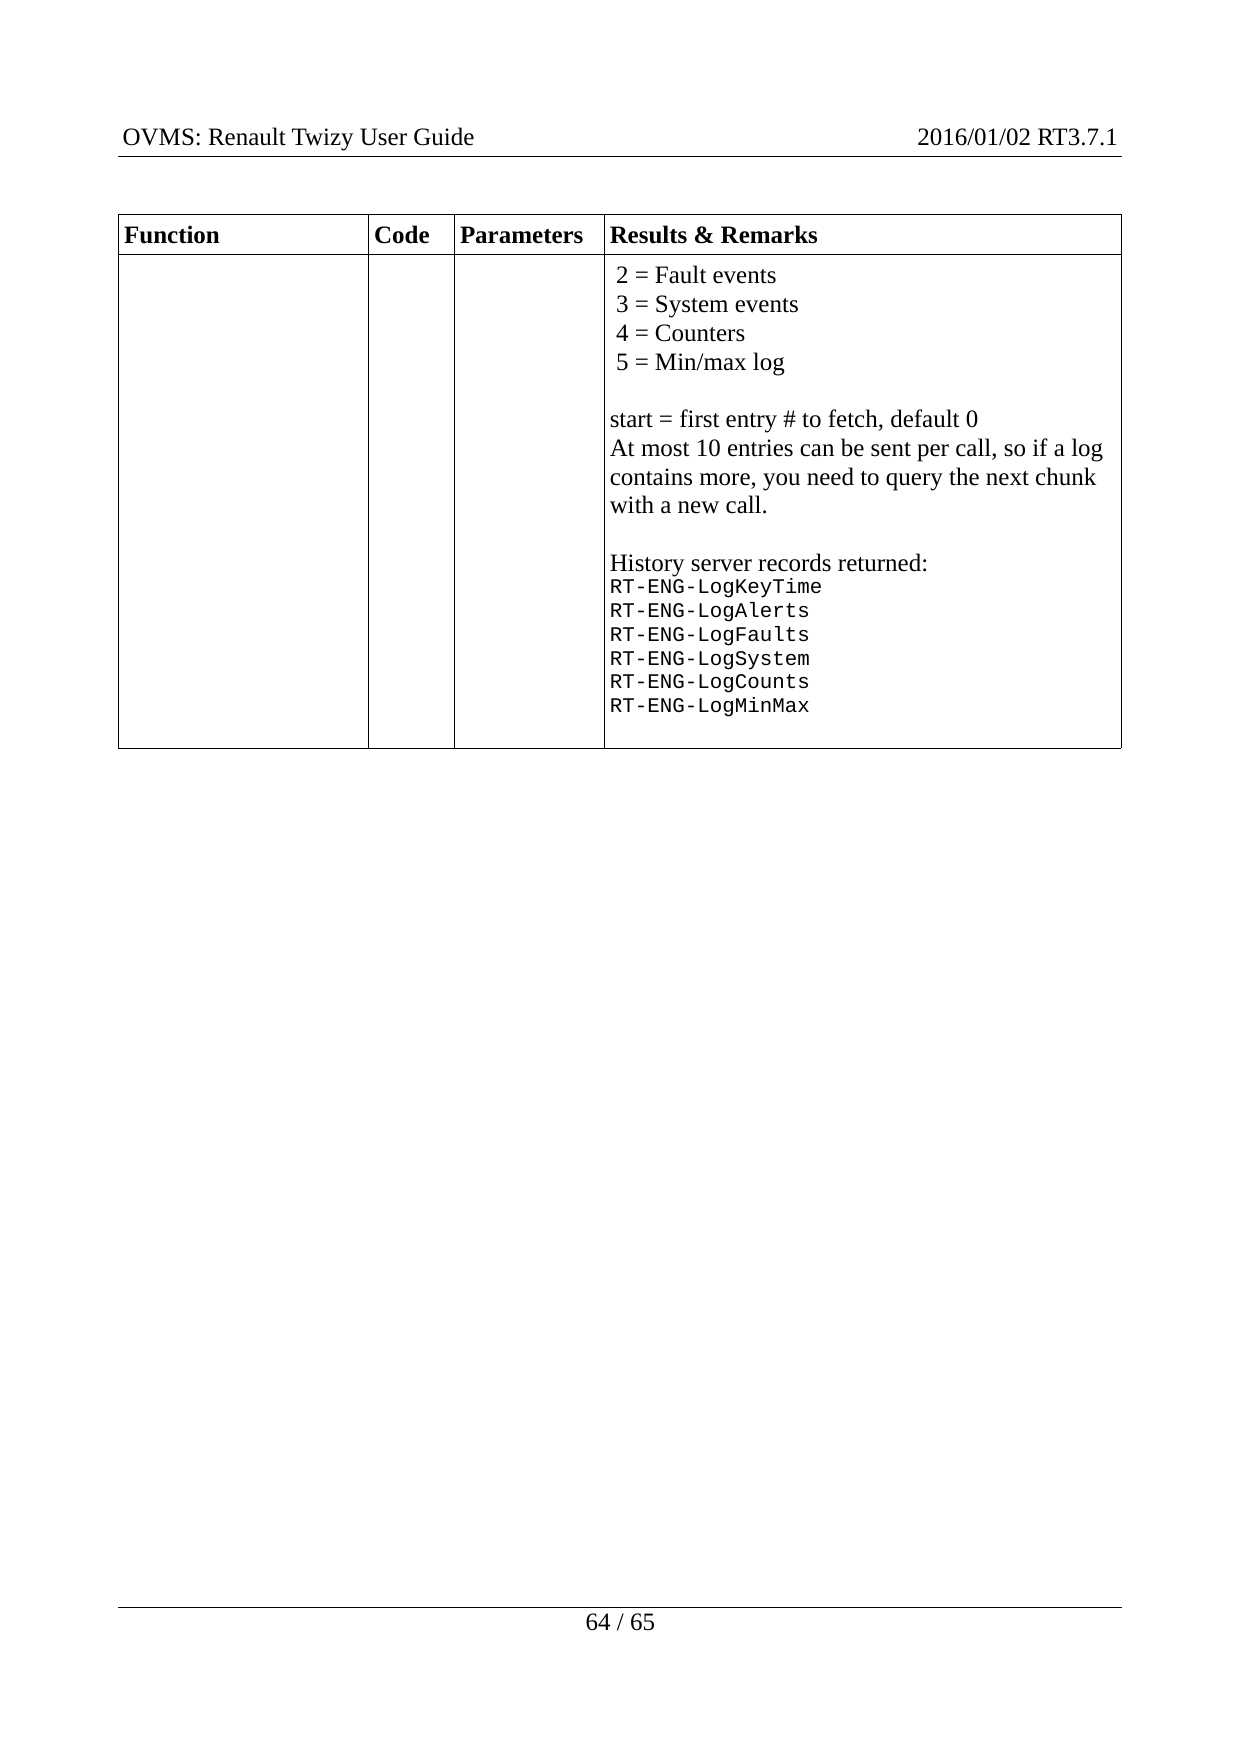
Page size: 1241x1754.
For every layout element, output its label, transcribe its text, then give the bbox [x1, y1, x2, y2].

table_header Code [369, 215, 454, 254]
table_header Results & Remarks [605, 215, 1121, 254]
table_header Function [119, 215, 368, 254]
table_header Parameters [455, 215, 604, 254]
table_cell [119, 255, 368, 748]
table_cell [455, 255, 604, 748]
table_cell 2 = Fault events 3 = System events 4 = Counters 5 = Min/max log start = first entry # to fetch, default 0 At most 10 entries can be sent per call, so if a log contains more, you need to query the next chunk with a new call. History server records returned: RT-ENG-LogKeyTime RT-ENG-LogAlerts RT-ENG-LogFaults RT-ENG-LogSystem RT-ENG-LogCounts RT-ENG-LogMinMax [605, 255, 1121, 748]
table_cell [369, 255, 454, 748]
